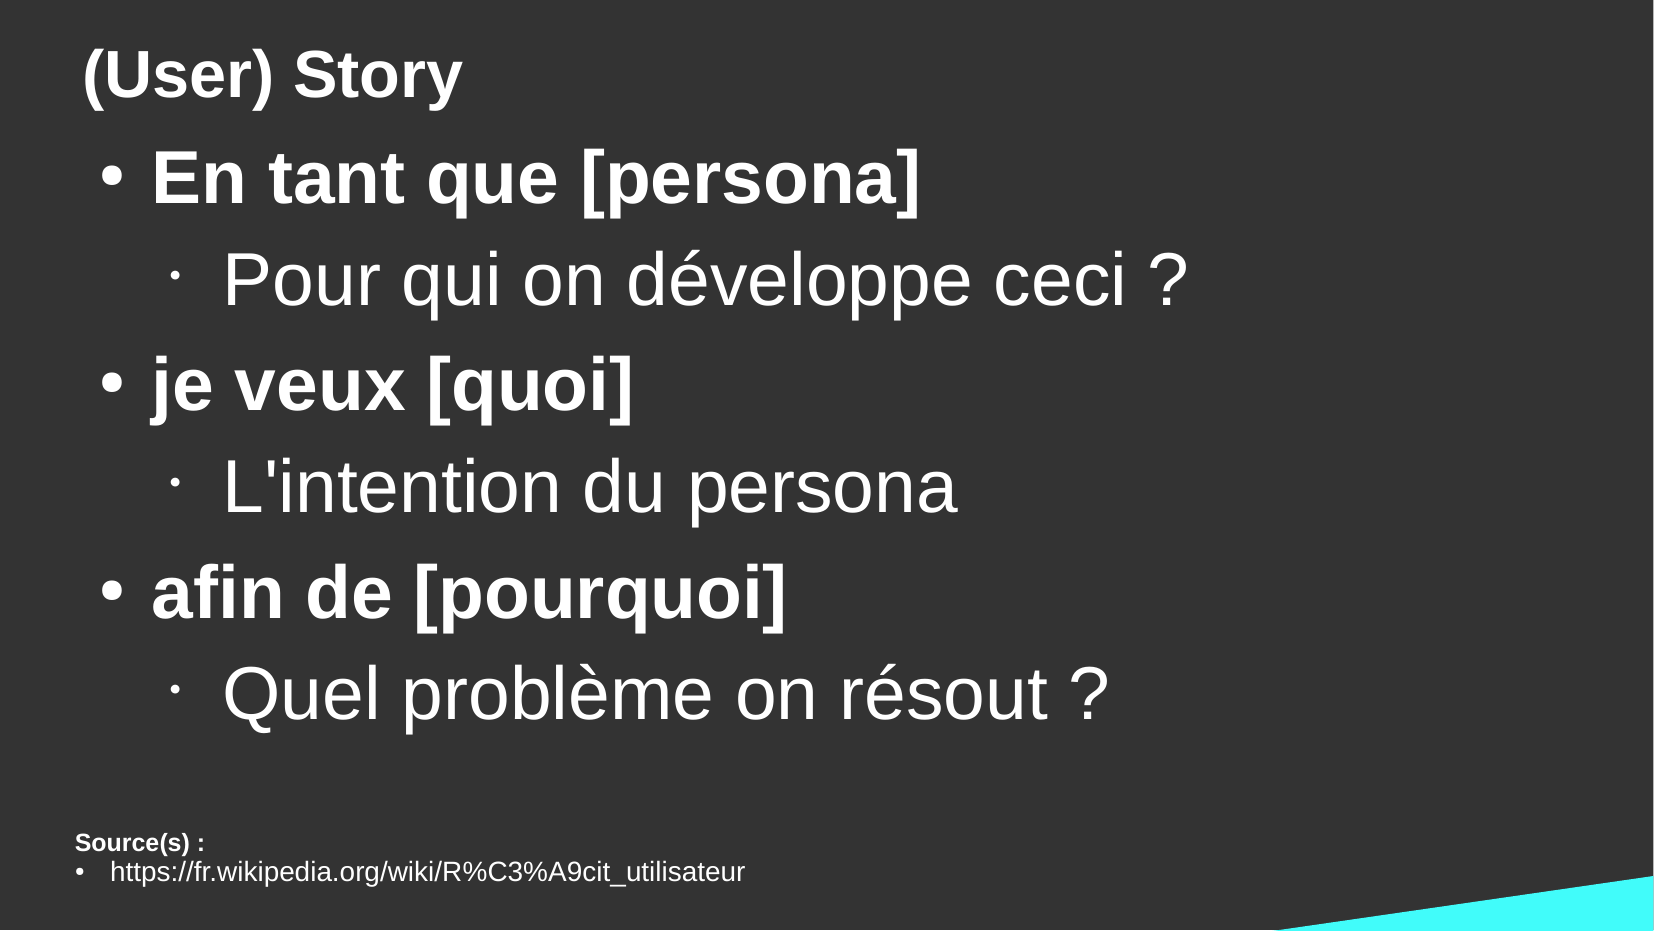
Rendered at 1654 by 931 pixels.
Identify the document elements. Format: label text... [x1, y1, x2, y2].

text_box [1272, 875, 1654, 931]
list En tant que [persona] Pour qui on développe ceci ? je veux [quoi] L'intention du persona afin de [pourquoi] Quel problème on résout ? [80, 135, 1620, 777]
text_box Source(s) : https://fr.wikipedia.org/wiki/R%C3%A9cit_utilisateur [60, 821, 1546, 921]
title (User) Story [82, 37, 1571, 122]
